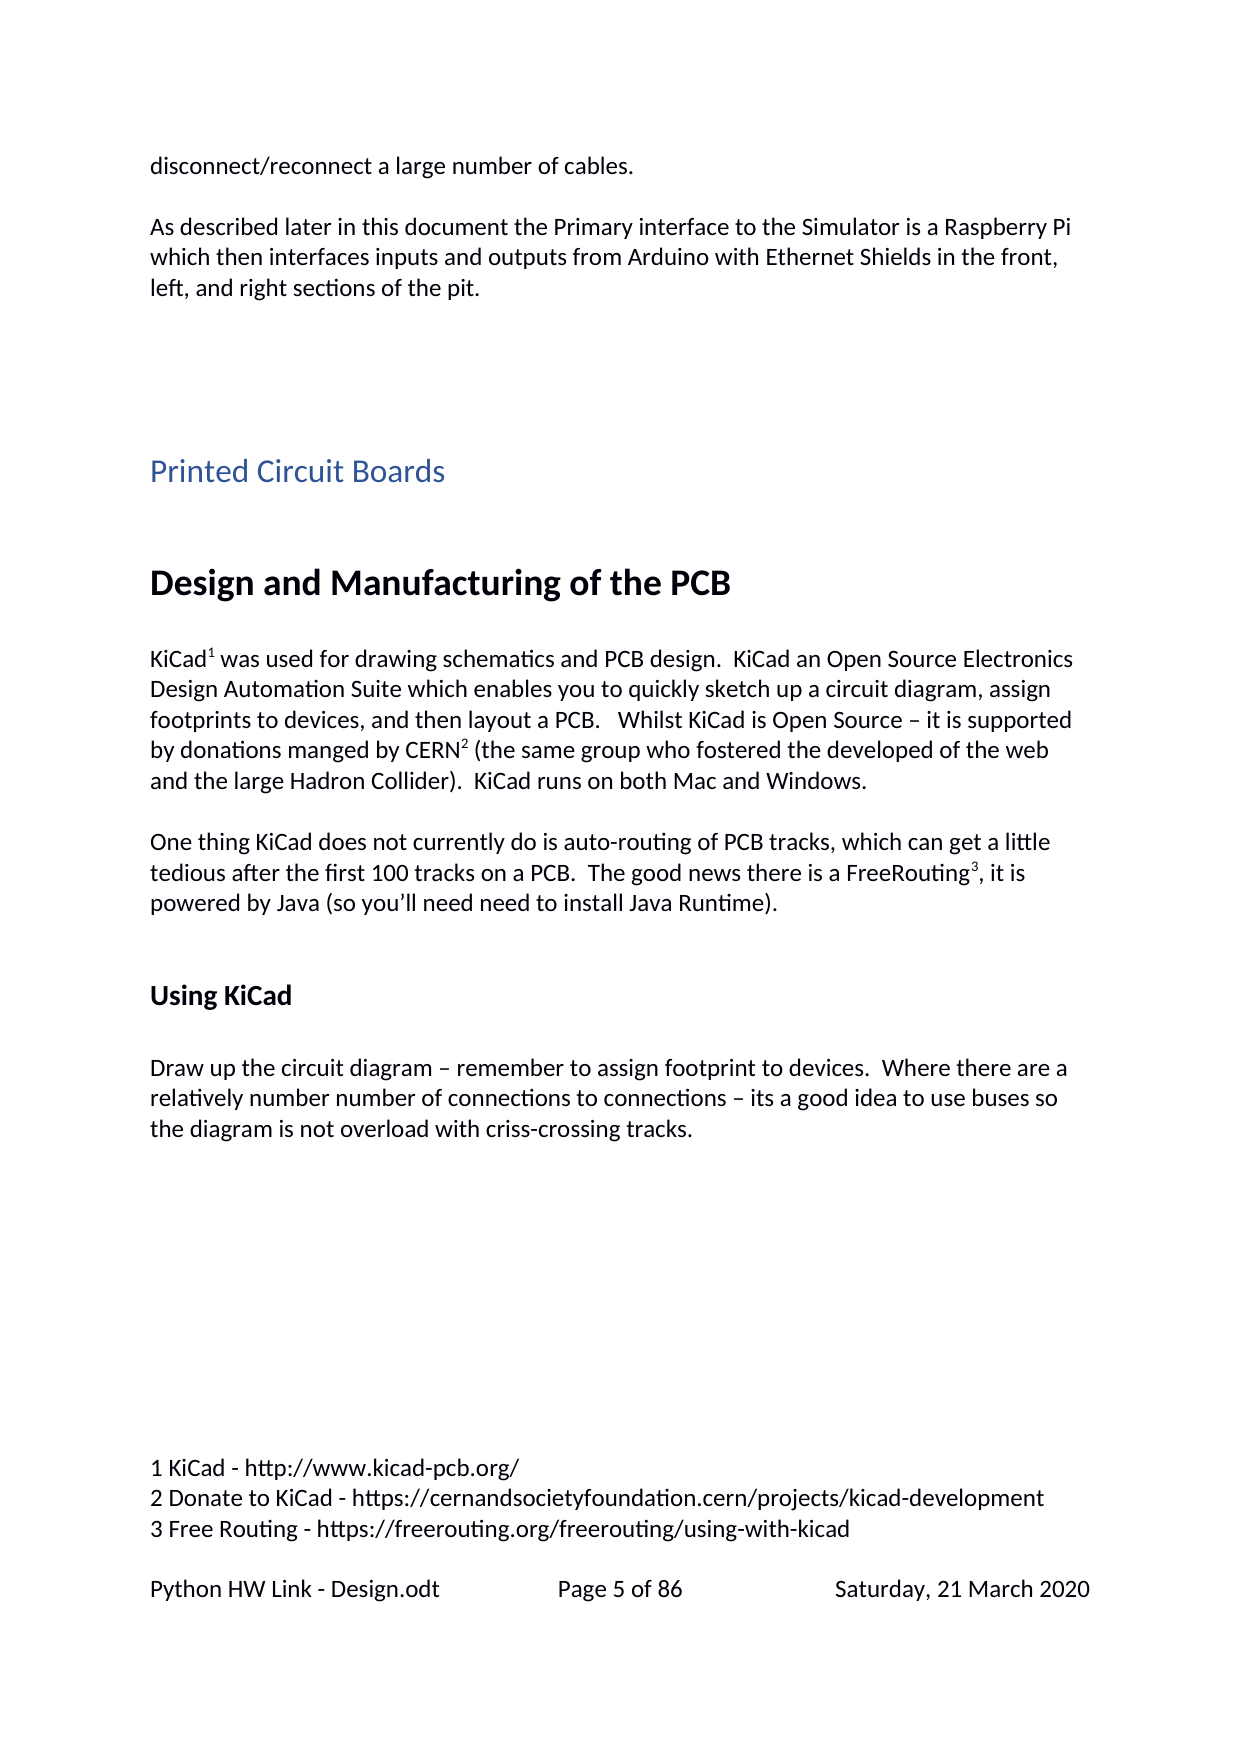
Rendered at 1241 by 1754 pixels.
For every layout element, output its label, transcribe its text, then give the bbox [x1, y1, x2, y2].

text Free Routing - https://freerouting.org/freerouting/using-with-kicad [150, 1513, 1090, 1543]
text disconnect/reconnect a large number of cables. [150, 150, 1090, 181]
text KiCad was used for drawing schematics and PCB design. KiCad an Open Source Electronics Design Automation Suite which enables you to quickly sketch up a circuit diagram, assign footprints to devices, and then layout a PCB. Whilst KiCad is Open Source – it is supported by donations manged by CERN (the same group who fostered the developed of the web and the large Hadron Collider). KiCad runs on both Mac and Windows. [150, 643, 1090, 796]
text Draw up the circuit diagram – remember to assign footprint to devices. Where there are a relatively number number of connections to connections – its a good idea to use buses so the diagram is not overload with criss-crossing tracks. [150, 1052, 1090, 1143]
text One thing KiCad does not currently do is auto-routing of PCB tracks, which can get a little tedious after the first 100 tracks on a PCB. The good news there is a FreeRouting, it is powered by Java (so you’ll need need to install Java Runtime). [150, 826, 1090, 918]
subtitle Printed Circuit Boards [150, 450, 1090, 490]
text KiCad - http://www.kicad-pcb.org/ [150, 1452, 1090, 1482]
subtitle Design and Manufacturing of the PCB [150, 558, 1090, 604]
text Donate to KiCad - https://cernandsocietyfoundation.cern/projects/kicad-development [150, 1482, 1090, 1513]
subtitle Using KiCad [150, 977, 1090, 1013]
text As described later in this document the Primary interface to the Simulator is a Raspberry Pi which then interfaces inputs and outputs from Arduino with Ethernet Shields in the front, left, and right sections of the pit. [150, 211, 1090, 303]
